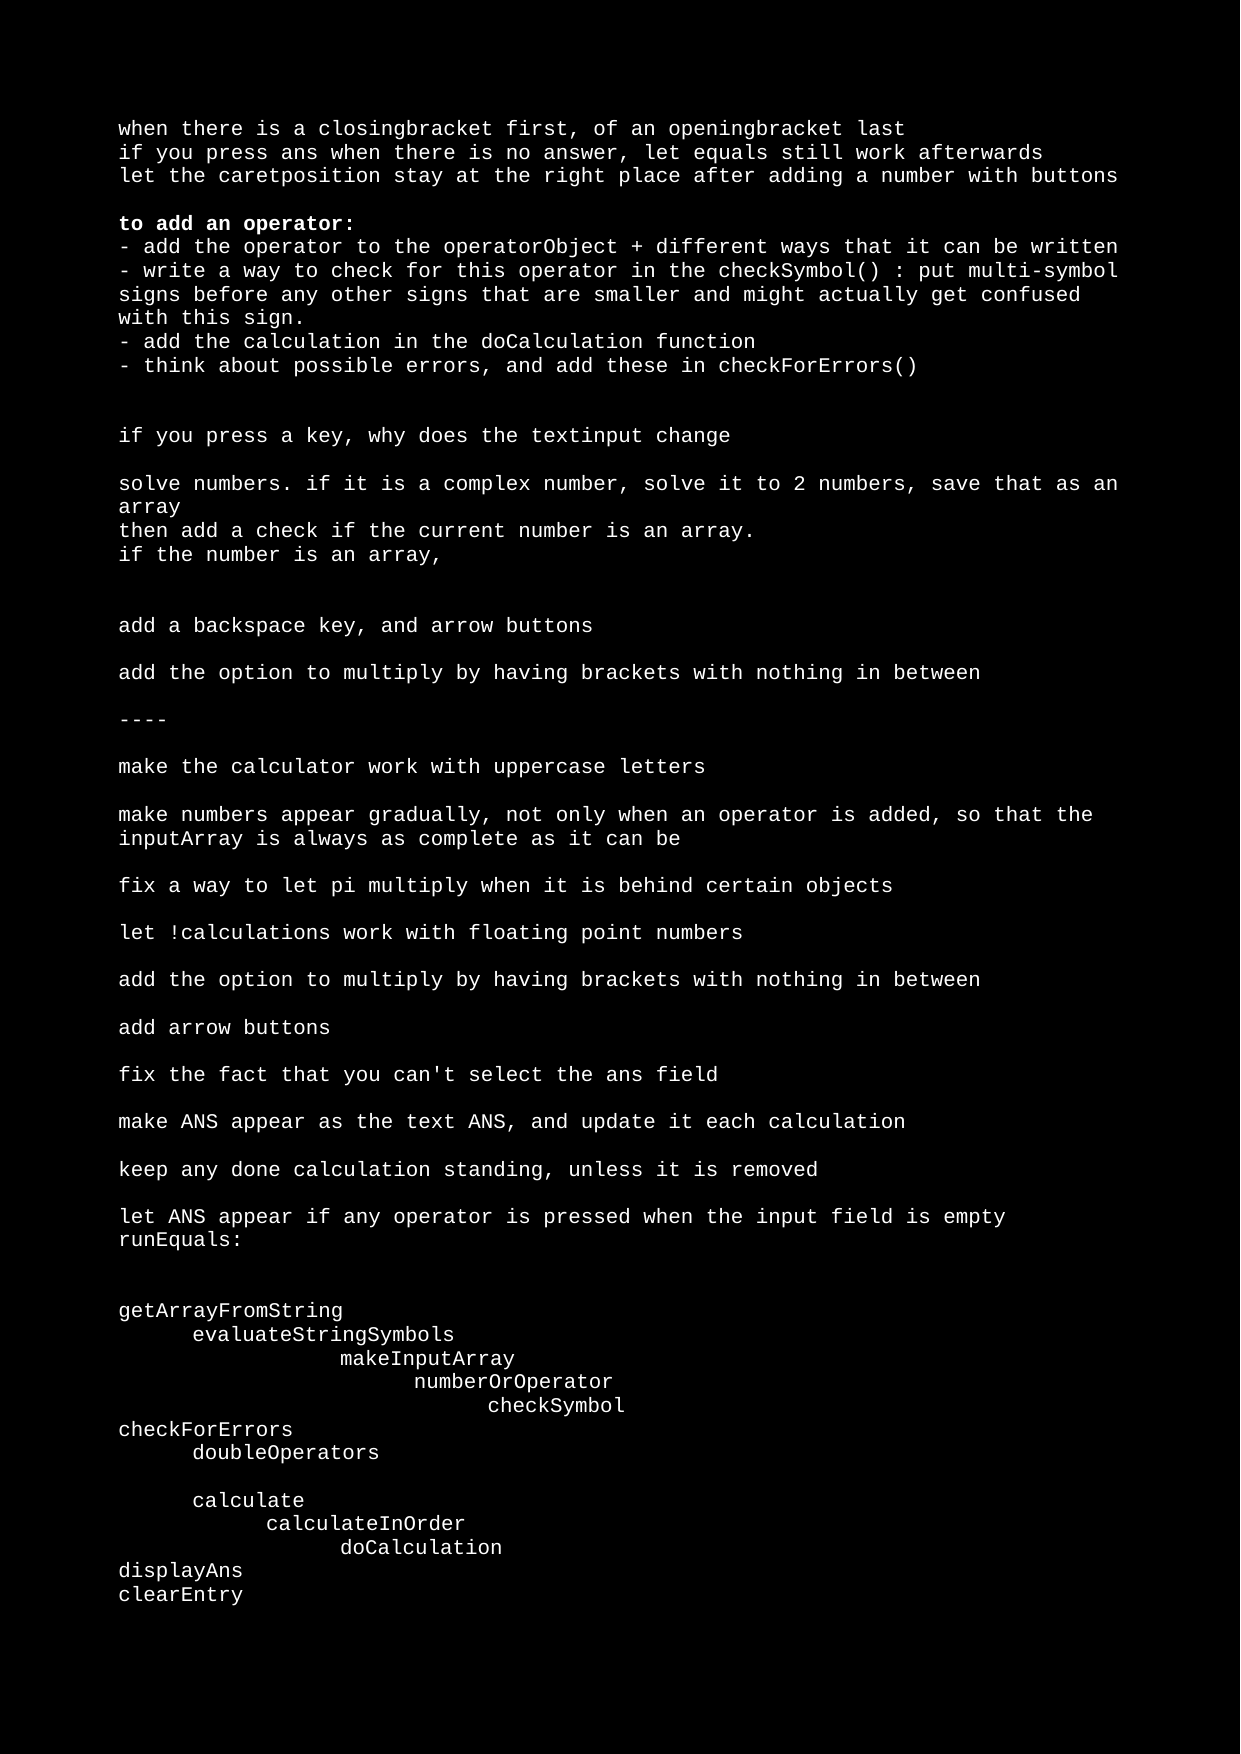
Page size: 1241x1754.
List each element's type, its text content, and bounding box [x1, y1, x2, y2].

text - write a way to check for this operator in the checkSymbol() : put multi-symbol signs before any other signs that are smaller and might actually get confused with this sign. [118, 260, 1122, 331]
text checkSymbol [118, 1395, 1122, 1419]
text if you press ans when there is no answer, let equals still work afterwards [118, 142, 1122, 165]
text keep any done calculation standing, unless it is removed [118, 1158, 1122, 1182]
text ---- [118, 709, 1122, 733]
text if you press a key, why does the textinput change [118, 426, 1122, 449]
text evaluateStringSymbols [118, 1324, 1122, 1348]
text - add the operator to the operatorObject + different ways that it can be written [118, 236, 1122, 260]
text to add an operator: [118, 213, 1122, 236]
text add arrow buttons [118, 1017, 1122, 1040]
text add the option to multiply by having brackets with nothing in between [118, 969, 1122, 993]
text numberOrOperator [118, 1371, 1122, 1395]
text makeInputArray [118, 1348, 1122, 1371]
text make the calculator work with uppercase letters [118, 757, 1122, 780]
text if the number is an array, [118, 544, 1122, 567]
text calculate [118, 1489, 1122, 1513]
text let ANS appear if any operator is pressed when the input field is empty [118, 1206, 1122, 1229]
text when there is a closingbracket first, of an openingbracket last [118, 118, 1122, 142]
text then add a check if the current number is an array. [118, 520, 1122, 544]
text getArrayFromString [118, 1300, 1122, 1324]
text clearEntry [118, 1584, 1122, 1608]
text let the caretposition stay at the right place after adding a number with buttons [118, 165, 1122, 189]
text runEquals: [118, 1229, 1122, 1253]
text make numbers appear gradually, not only when an operator is added, so that the inputArray is always as complete as it can be [118, 804, 1122, 851]
text calculateInOrder [118, 1513, 1122, 1537]
text checkForErrors [118, 1419, 1122, 1442]
text add the option to multiply by having brackets with nothing in between [118, 662, 1122, 686]
text doubleOperators [118, 1442, 1122, 1466]
text displayAns [118, 1561, 1122, 1584]
text fix a way to let pi multiply when it is behind certain objects [118, 875, 1122, 898]
text let !calculations work with floating point numbers [118, 922, 1122, 946]
text solve numbers. if it is a complex number, solve it to 2 numbers, save that as an array [118, 473, 1122, 520]
text add a backspace key, and arrow buttons [118, 615, 1122, 638]
text - think about possible errors, and add these in checkForErrors() [118, 354, 1122, 378]
text doCalculation [118, 1537, 1122, 1561]
text fix the fact that you can't select the ans field [118, 1064, 1122, 1088]
text make ANS appear as the text ANS, and update it each calculation [118, 1111, 1122, 1135]
text - add the calculation in the doCalculation function [118, 331, 1122, 354]
